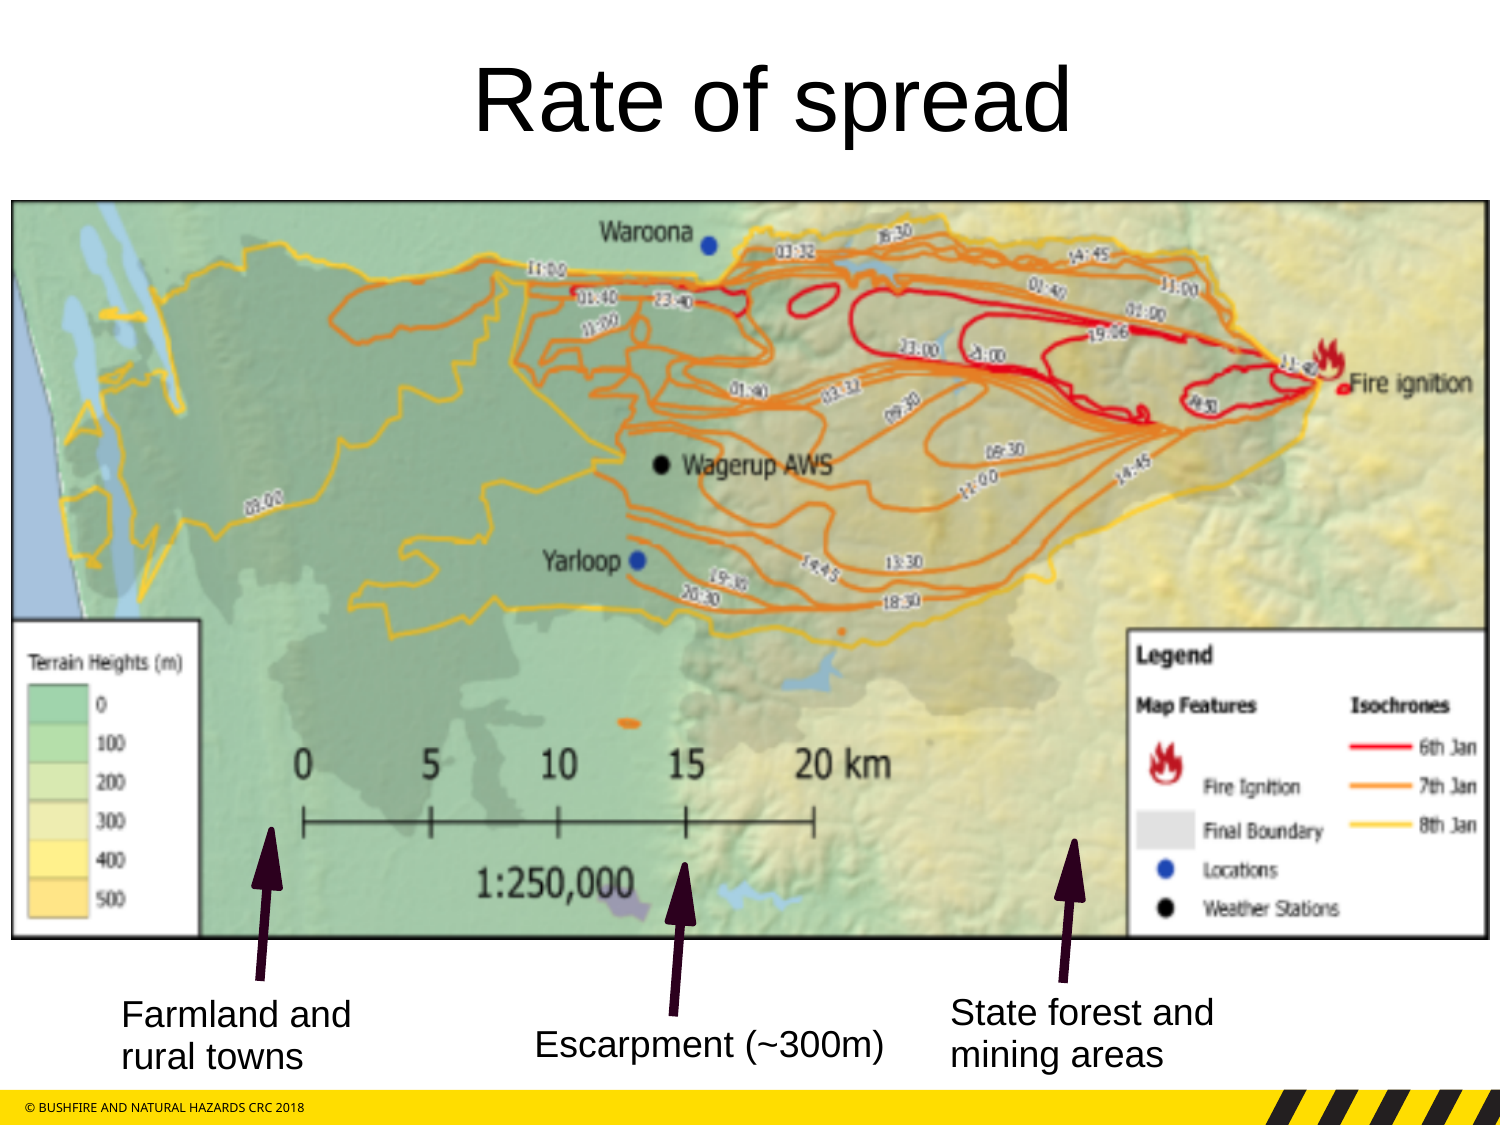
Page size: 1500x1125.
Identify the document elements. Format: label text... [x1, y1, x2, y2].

text_box Escarpment (~300m) [519, 1015, 1016, 1115]
text_box State forest and mining areas [935, 984, 1278, 1084]
title Rate of spread [254, 11, 1294, 178]
picture [11, 200, 1490, 940]
text_box Farmland and rural towns [106, 986, 603, 1086]
